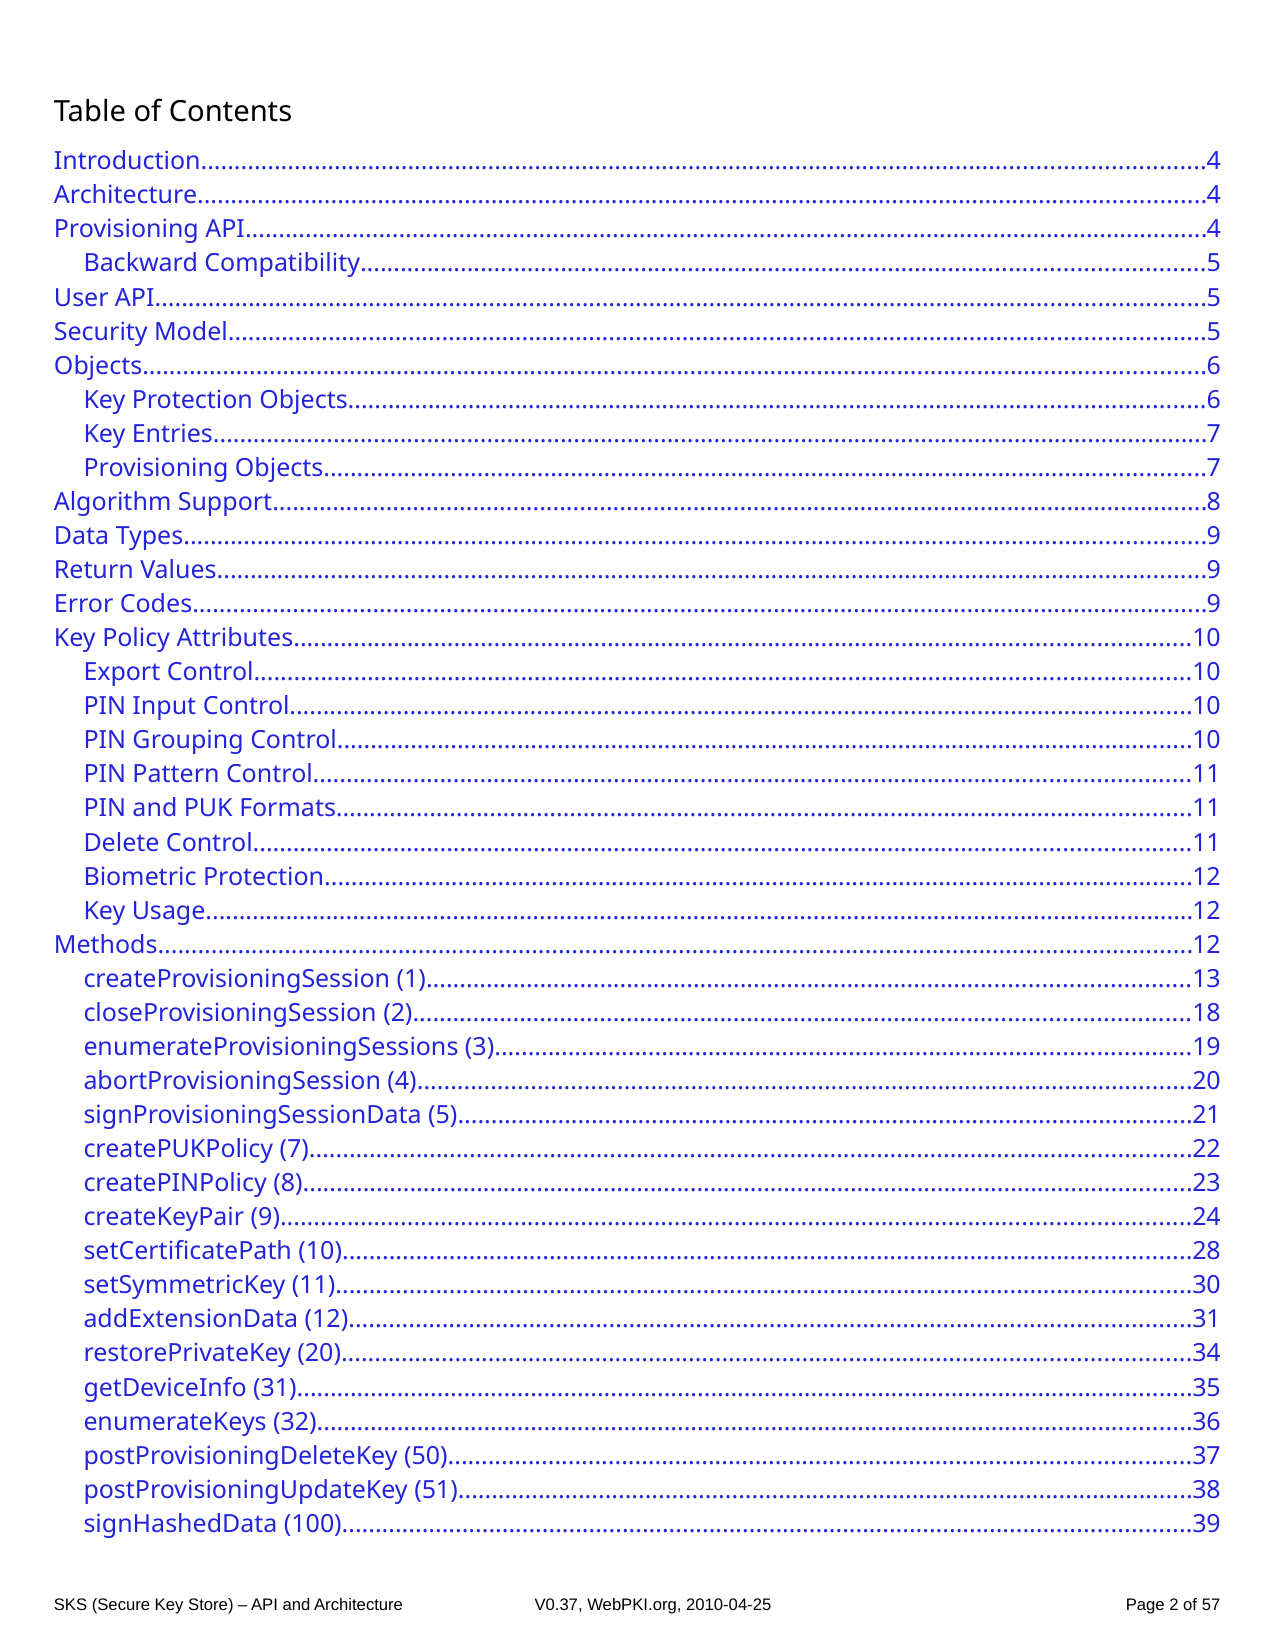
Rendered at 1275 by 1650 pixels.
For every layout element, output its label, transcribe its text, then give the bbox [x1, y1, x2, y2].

text Security Model 5 [54, 313, 1221, 347]
text Provisioning API 4 [54, 211, 1221, 245]
text PIN Pattern Control 11 [83, 756, 1221, 790]
text Methods 12 [54, 926, 1221, 960]
text createPUKPolicy (7) 22 [83, 1131, 1221, 1165]
text setSymmetricKey (11) 30 [83, 1267, 1221, 1301]
text Key Entries 7 [83, 415, 1221, 449]
text Export Control 10 [83, 654, 1221, 688]
text signHashedData (100) 39 [83, 1505, 1221, 1539]
text User API 5 [54, 279, 1221, 313]
text enumerateKeys (32) 36 [83, 1403, 1221, 1437]
text Key Usage 12 [83, 892, 1221, 926]
text PIN Grouping Control 10 [83, 722, 1221, 756]
text createPINPolicy (8) 23 [83, 1165, 1221, 1199]
text createKeyPair (9) 24 [83, 1199, 1221, 1233]
text Architecture 4 [54, 177, 1221, 211]
text Provisioning Objects 7 [83, 449, 1221, 483]
text Delete Control 11 [83, 824, 1221, 858]
text abortProvisioningSession (4) 20 [83, 1063, 1221, 1097]
text createProvisioningSession (1) 13 [83, 960, 1221, 994]
text postProvisioningUpdateKey (51) 38 [83, 1471, 1221, 1505]
text Return Values 9 [54, 552, 1221, 586]
text Biometric Protection 12 [83, 858, 1221, 892]
text Key Policy Attributes 10 [54, 620, 1221, 654]
text Algorithm Support 8 [54, 483, 1221, 518]
text PIN Input Control 10 [83, 688, 1221, 722]
text addExtensionData (12) 31 [83, 1301, 1221, 1335]
text getDeviceInfo (31) 35 [83, 1369, 1221, 1403]
text postProvisioningDeleteKey (50) 37 [83, 1437, 1221, 1471]
text Key Protection Objects 6 [83, 381, 1221, 415]
text restorePrivateKey (20) 34 [83, 1335, 1221, 1369]
text Objects 6 [54, 347, 1221, 381]
text Introduction 4 [54, 143, 1221, 177]
text enumerateProvisioningSessions (3) 19 [83, 1028, 1221, 1063]
text Backward Compatibility 5 [83, 245, 1221, 279]
text closeProvisioningSession (2) 18 [83, 994, 1221, 1028]
text setCertificatePath (10) 28 [83, 1233, 1221, 1267]
text PIN and PUK Formats 11 [83, 790, 1221, 824]
subtitle Table of Contents [54, 91, 1221, 130]
text signProvisioningSessionData (5) 21 [83, 1097, 1221, 1131]
text Error Codes 9 [54, 586, 1221, 620]
text Data Types 9 [54, 518, 1221, 552]
